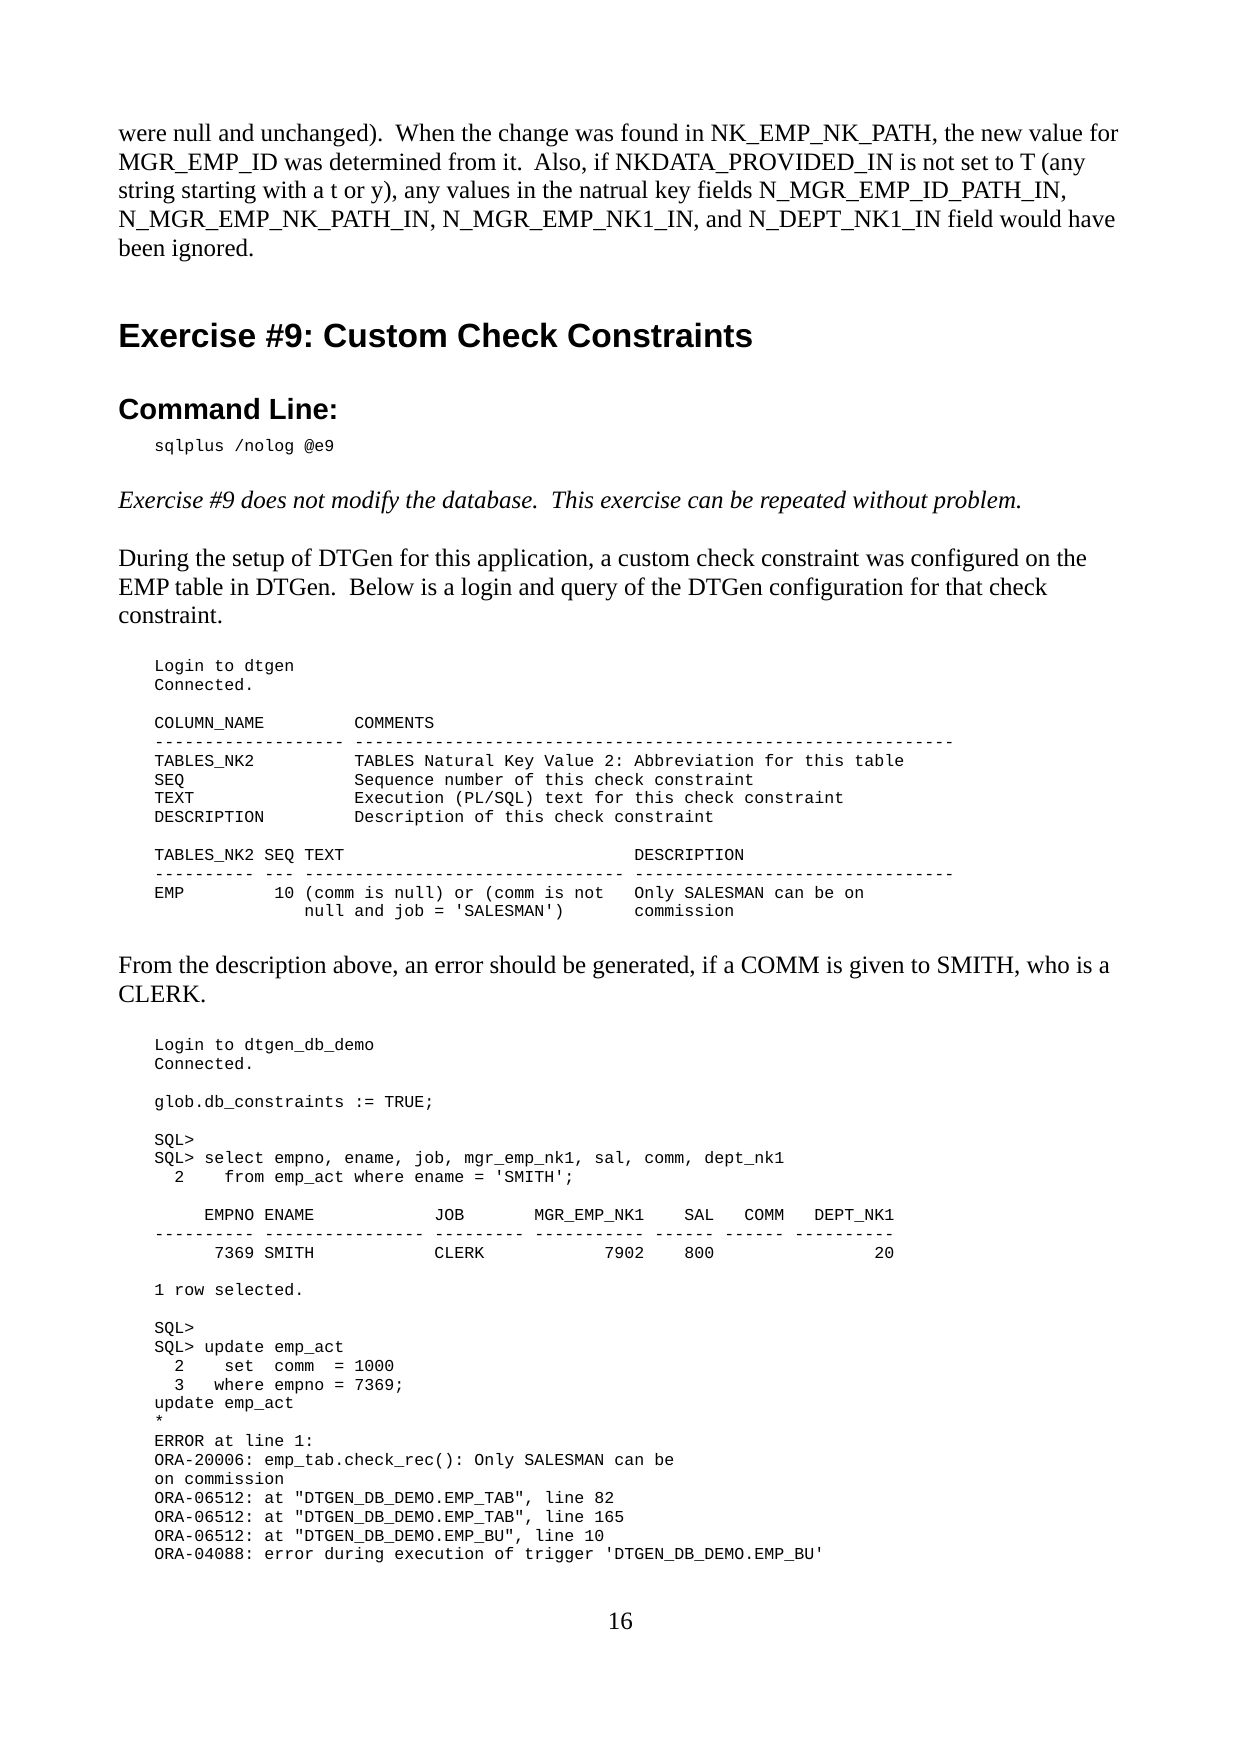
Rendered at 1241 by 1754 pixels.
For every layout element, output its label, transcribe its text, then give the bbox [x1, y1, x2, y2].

subtitle Exercise #9: Custom Check Constraints [118, 316, 1122, 354]
text DESCRIPTION Description of this check constraint [154, 809, 1086, 828]
text ---------- ---------------- --------- ----------- ------ ------ ---------- [154, 1225, 1086, 1244]
text Connected. [154, 1056, 1086, 1074]
text From the description above, an error should be generated, if a COMM is given to SMITH, who is a CLERK. [118, 951, 1122, 1008]
text 1 row selected. [154, 1282, 1086, 1301]
text Exercise #9 does not modify the database. This exercise can be repeated without problem. [118, 485, 1122, 514]
text 3 where empno = 7369; [154, 1376, 1086, 1395]
text COLUMN_NAME COMMENTS [154, 714, 1086, 733]
text TEXT Execution (PL/SQL) text for this check constraint [154, 790, 1086, 809]
subtitle Command Line: [118, 392, 1122, 425]
text SQL> update emp_act [154, 1338, 1086, 1357]
text SQL> [154, 1320, 1086, 1338]
text null and job = 'SALESMAN') commission [154, 903, 1086, 922]
text SEQ Sequence number of this check constraint [154, 771, 1086, 790]
text * [154, 1414, 1086, 1433]
text EMP 10 (comm is null) or (comm is not Only SALESMAN can be on [154, 884, 1086, 903]
text During the setup of DTGen for this application, a custom check constraint was configured on the EMP table in DTGen. Below is a login and query of the DTGen configuration for that check constraint. [118, 543, 1122, 629]
text sqlplus /nolog @e9 [154, 438, 1086, 457]
text were null and unchanged). When the change was found in NK_EMP_NK_PATH, the new value for MGR_EMP_ID was determined from it. Also, if NKDATA_PROVIDED_IN is not set to T (any string starting with a t or y), any values in the natrual key fields N_MGR_EMP_ID_PATH_IN, N_MGR_EMP_NK_PATH_IN, N_MGR_EMP_NK1_IN, and N_DEPT_NK1_IN field would have been ignored. [118, 118, 1122, 262]
text Connected. [154, 677, 1086, 696]
text ERROR at line 1: [154, 1433, 1086, 1452]
text TABLES_NK2 SEQ TEXT DESCRIPTION [154, 846, 1086, 865]
text Login to dtgen_db_demo [154, 1037, 1086, 1056]
text 7369 SMITH CLERK 7902 800 20 [154, 1244, 1086, 1263]
text update emp_act [154, 1395, 1086, 1414]
text TABLES_NK2 TABLES Natural Key Value 2: Abbreviation for this table [154, 752, 1086, 771]
text ORA-06512: at "DTGEN_DB_DEMO.EMP_TAB", line 82 [154, 1489, 1086, 1508]
text SQL> select empno, ename, job, mgr_emp_nk1, sal, comm, dept_nk1 [154, 1150, 1086, 1169]
text on commission [154, 1471, 1086, 1489]
text ---------- --- -------------------------------- -------------------------------- [154, 865, 1086, 884]
text ORA-20006: emp_tab.check_rec(): Only SALESMAN can be [154, 1452, 1086, 1471]
text 2 set comm = 1000 [154, 1357, 1086, 1376]
text ORA-06512: at "DTGEN_DB_DEMO.EMP_BU", line 10 [154, 1527, 1086, 1546]
text ------------------- ------------------------------------------------------------ [154, 733, 1086, 752]
text SQL> [154, 1131, 1086, 1150]
text glob.db_constraints := TRUE; [154, 1093, 1086, 1112]
text ORA-06512: at "DTGEN_DB_DEMO.EMP_TAB", line 165 [154, 1508, 1086, 1527]
text ORA-04088: error during execution of trigger 'DTGEN_DB_DEMO.EMP_BU' [154, 1546, 1086, 1565]
text EMPNO ENAME JOB MGR_EMP_NK1 SAL COMM DEPT_NK1 [154, 1207, 1086, 1225]
text Login to dtgen [154, 658, 1086, 677]
text 2 from emp_act where ename = 'SMITH'; [154, 1169, 1086, 1188]
